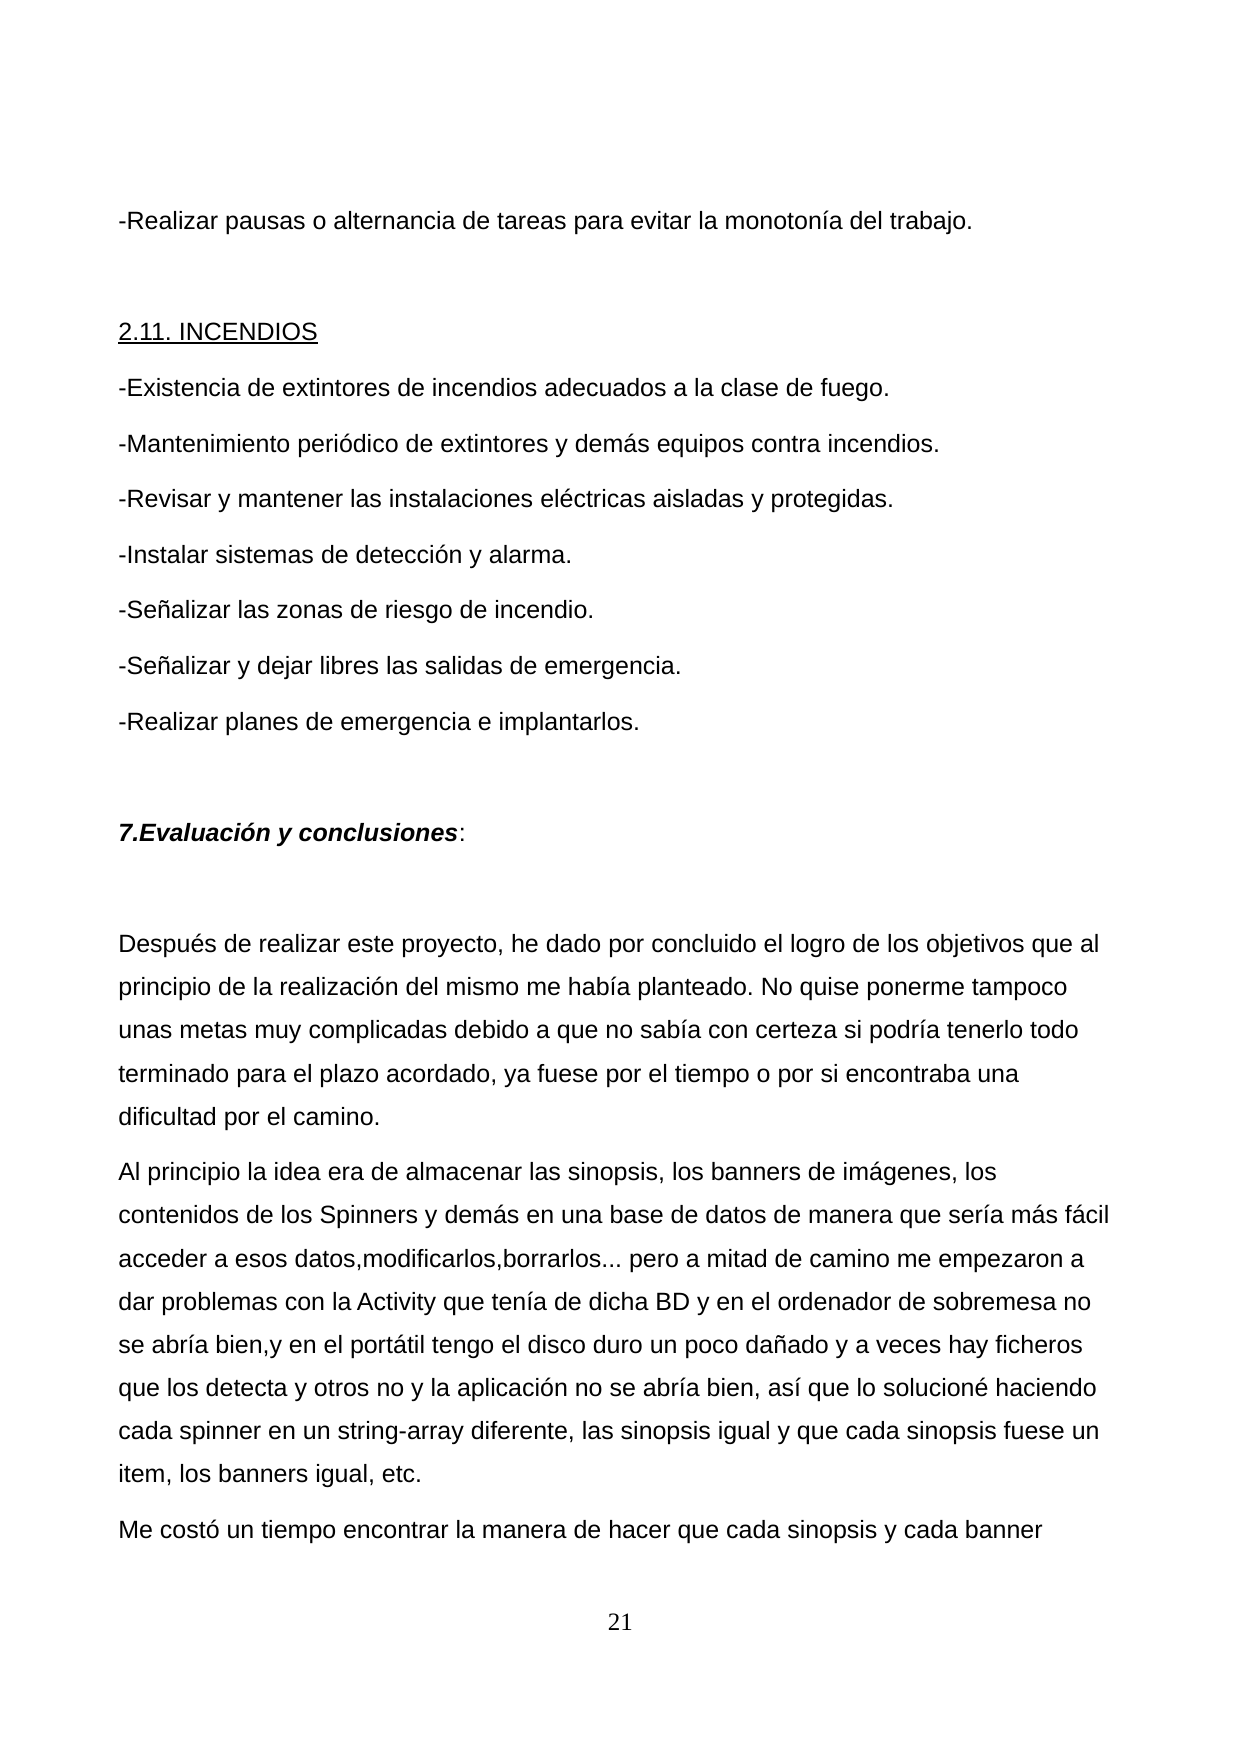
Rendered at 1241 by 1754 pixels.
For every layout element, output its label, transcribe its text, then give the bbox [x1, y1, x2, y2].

text -Señalizar y dejar libres las salidas de emergencia. [118, 651, 1122, 680]
text -Instalar sistemas de detección y alarma. [118, 540, 1122, 569]
text -Realizar pausas o alternancia de tareas para evitar la monotonía del trabajo. [118, 206, 1122, 235]
text Después de realizar este proyecto, he dado por concluido el logro de los objetivos que al principio de la realización del mismo me había planteado. No quise ponerme tampoco unas metas muy complicadas debido a que no sabía con certeza si podría tenerlo todo terminado para el plazo acordado, ya fuese por el tiempo o por si encontraba una dificultad por el camino. [118, 929, 1122, 1131]
text -Realizar planes de emergencia e implantarlos. [118, 707, 1122, 736]
text Me costó un tiempo encontrar la manera de hacer que cada sinopsis y cada banner [118, 1515, 1122, 1544]
text -Existencia de extintores de incendios adecuados a la clase de fuego. [118, 373, 1122, 402]
text -Revisar y mantener las instalaciones eléctricas aisladas y protegidas. [118, 484, 1122, 513]
text 2.11. INCENDIOS [118, 317, 1122, 346]
text 7.Evaluación y conclusiones: [118, 818, 1122, 847]
text -Mantenimiento periódico de extintores y demás equipos contra incendios. [118, 429, 1122, 457]
text -Señalizar las zonas de riesgo de incendio. [118, 596, 1122, 624]
text Al principio la idea era de almacenar las sinopsis, los banners de imágenes, los contenidos de los Spinners y demás en una base de datos de manera que sería más fácil acceder a esos datos,modificarlos,borrarlos... pero a mitad de camino me empezaron a dar problemas con la Activity que tenía de dicha BD y en el ordenador de sobremesa no se abría bien,y en el portátil tengo el disco duro un poco dañado y a veces hay ficheros que los detecta y otros no y la aplicación no se abría bien, así que lo solucioné haciendo cada spinner en un string-array diferente, las sinopsis igual y que cada sinopsis fuese un item, los banners igual, etc. [118, 1157, 1122, 1488]
